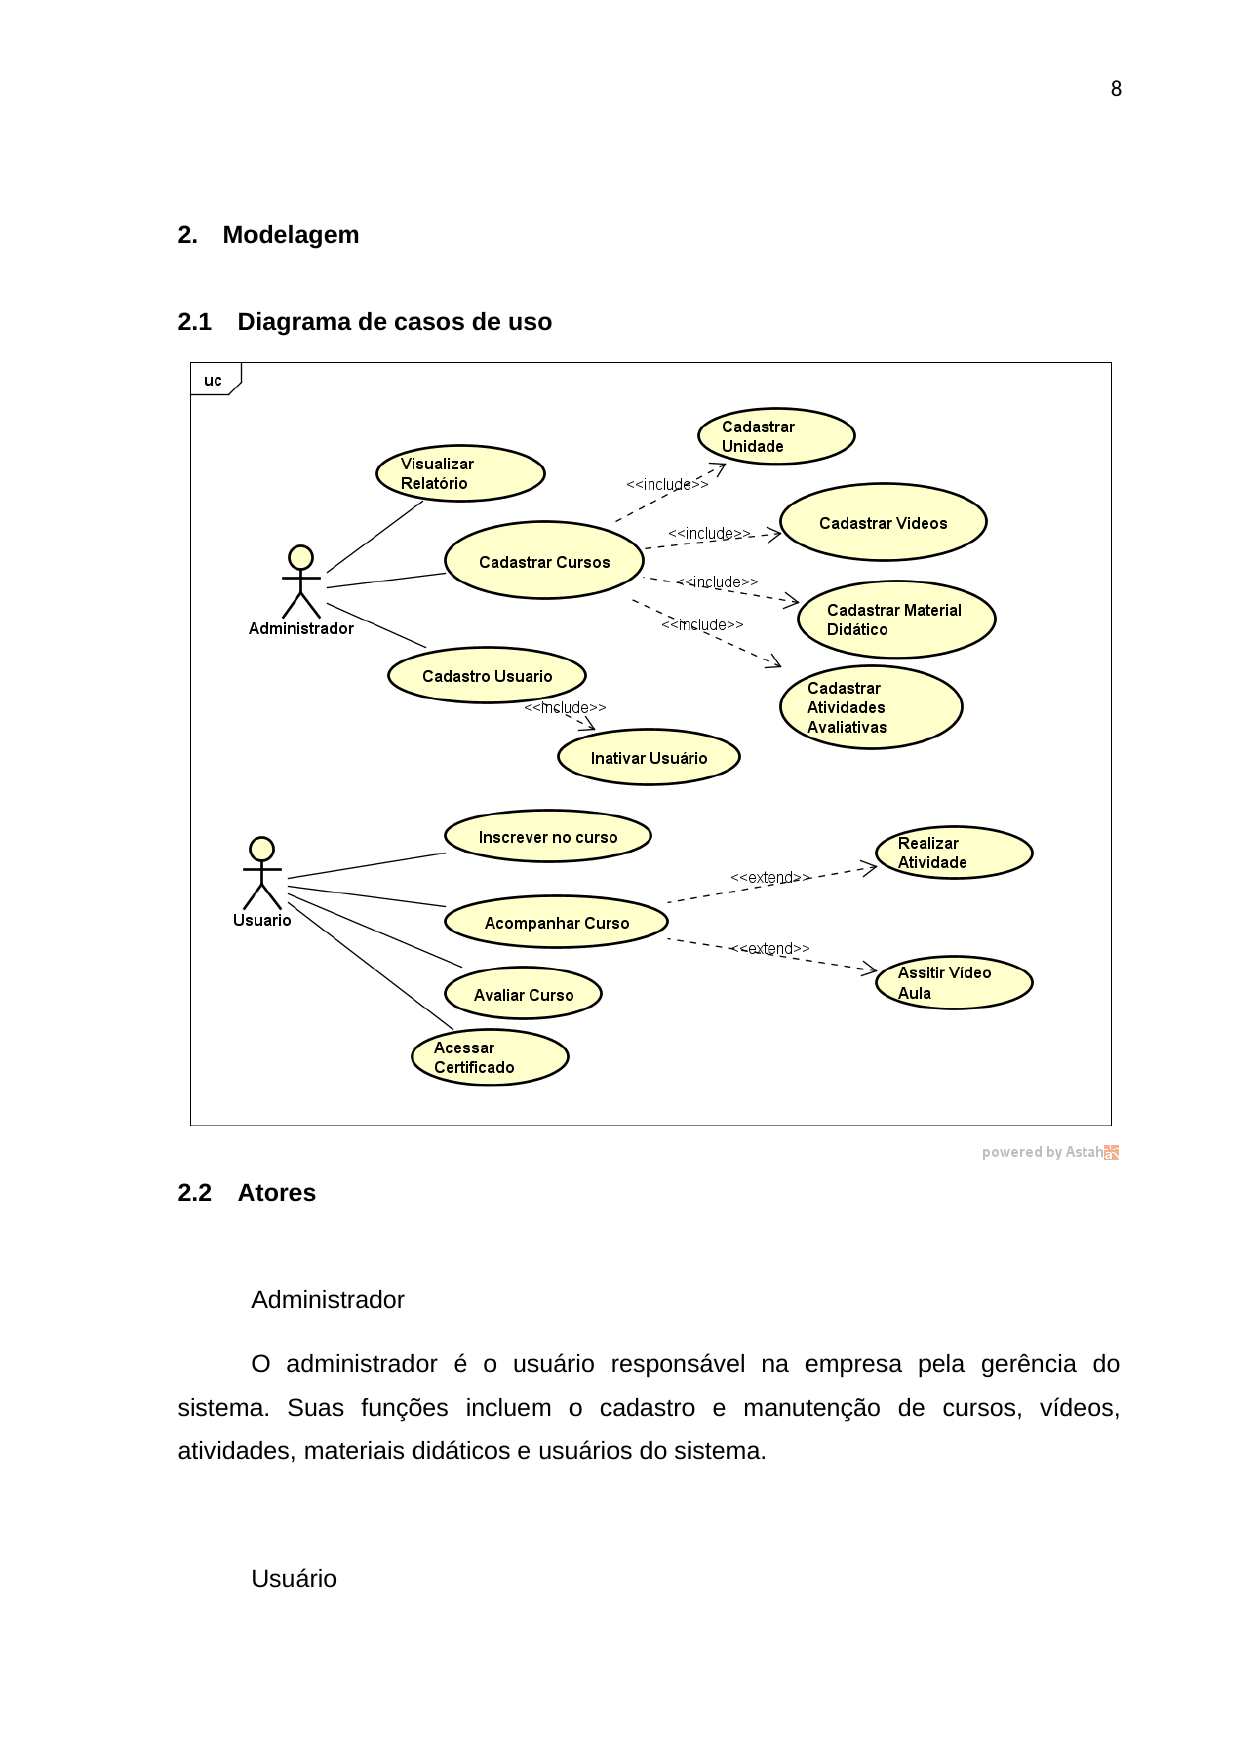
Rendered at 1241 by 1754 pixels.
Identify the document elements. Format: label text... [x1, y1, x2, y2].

text Usuário [177, 1563, 1122, 1592]
subtitle Diagrama de casos de uso [177, 307, 1122, 335]
text Administrador [177, 1285, 1122, 1314]
text O administrador é o usuário responsável na empresa pela gerência do sistema. Suas funções incluem o cadastro e manutenção de cursos, vídeos, atividades, materiais didáticos e usuários do sistema. [177, 1349, 1122, 1464]
picture [177, 349, 1123, 1164]
subtitle Modelagem [177, 220, 1122, 249]
subtitle Atores [177, 1164, 1122, 1207]
